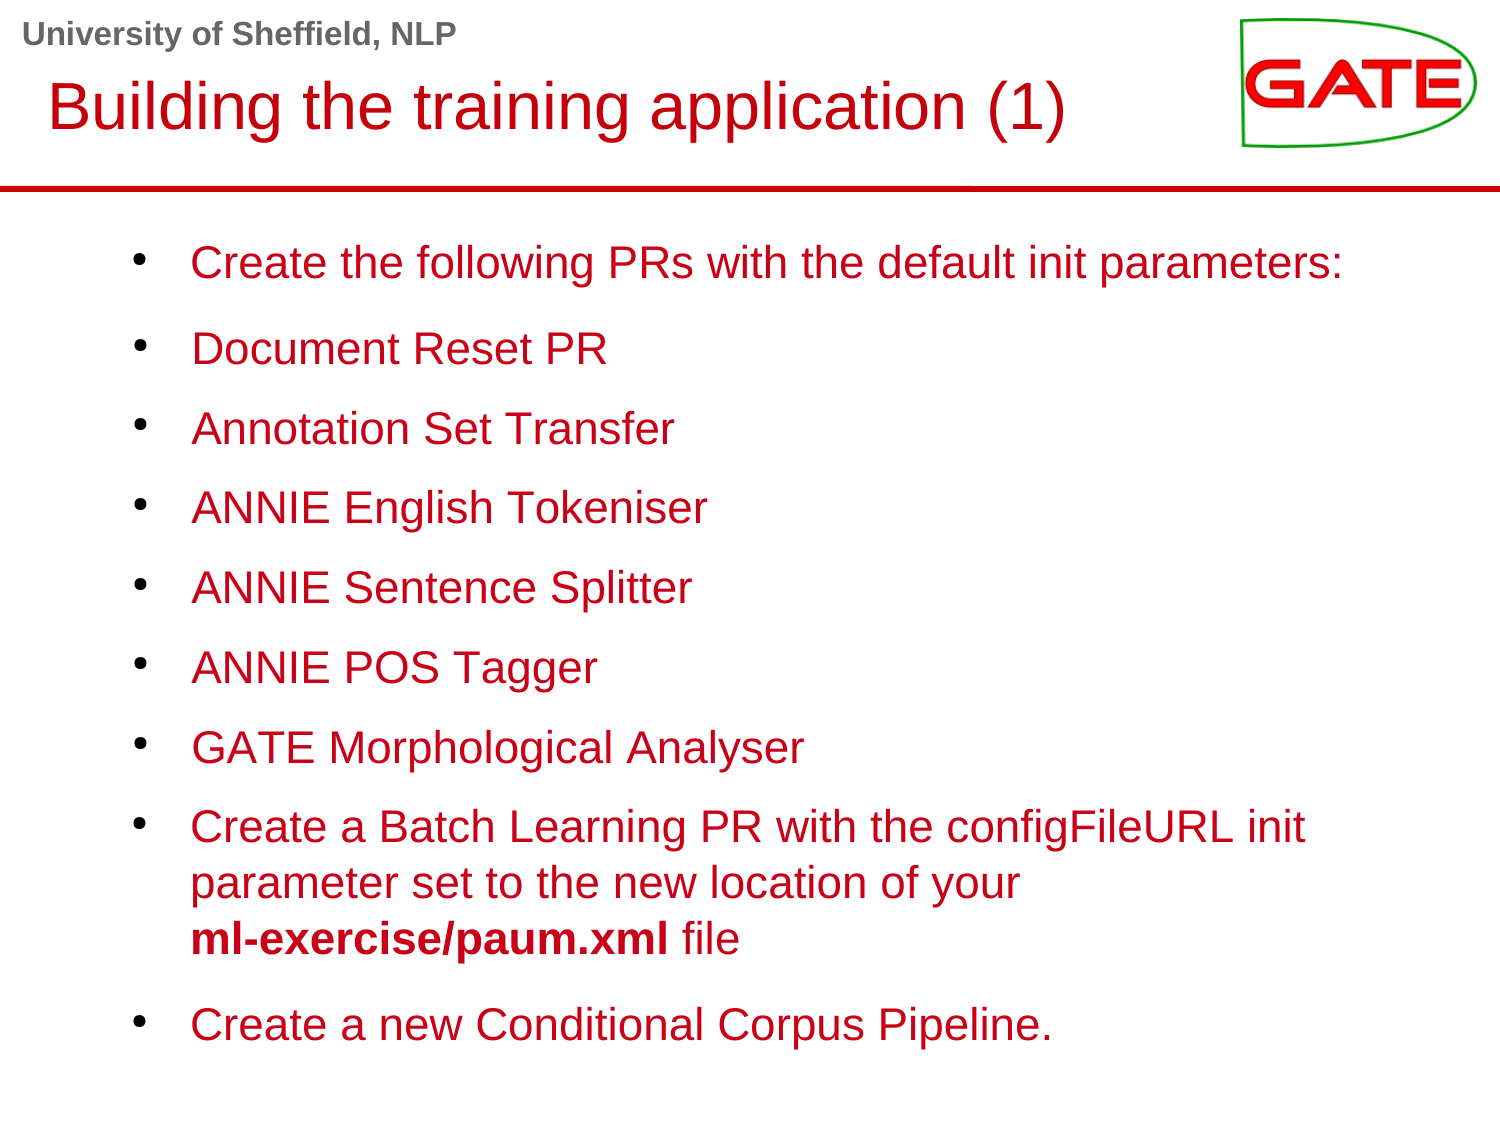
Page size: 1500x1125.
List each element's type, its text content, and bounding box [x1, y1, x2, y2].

picture [1240, 18, 1477, 148]
list Create the following PRs with the default init parameters: Document Reset PR Annotation Set Transfer ANNIE English Tokeniser ANNIE Sentence Splitter ANNIE POS Tagger GATE Morphological Analyser Create a Batch Learning PR with the configFileURL init parameter set to the new location of your ml-exercise/paum.xml file Create a new Conditional Corpus Pipeline. [74, 231, 1425, 975]
title Building the training application (1) [47, 47, 1267, 168]
